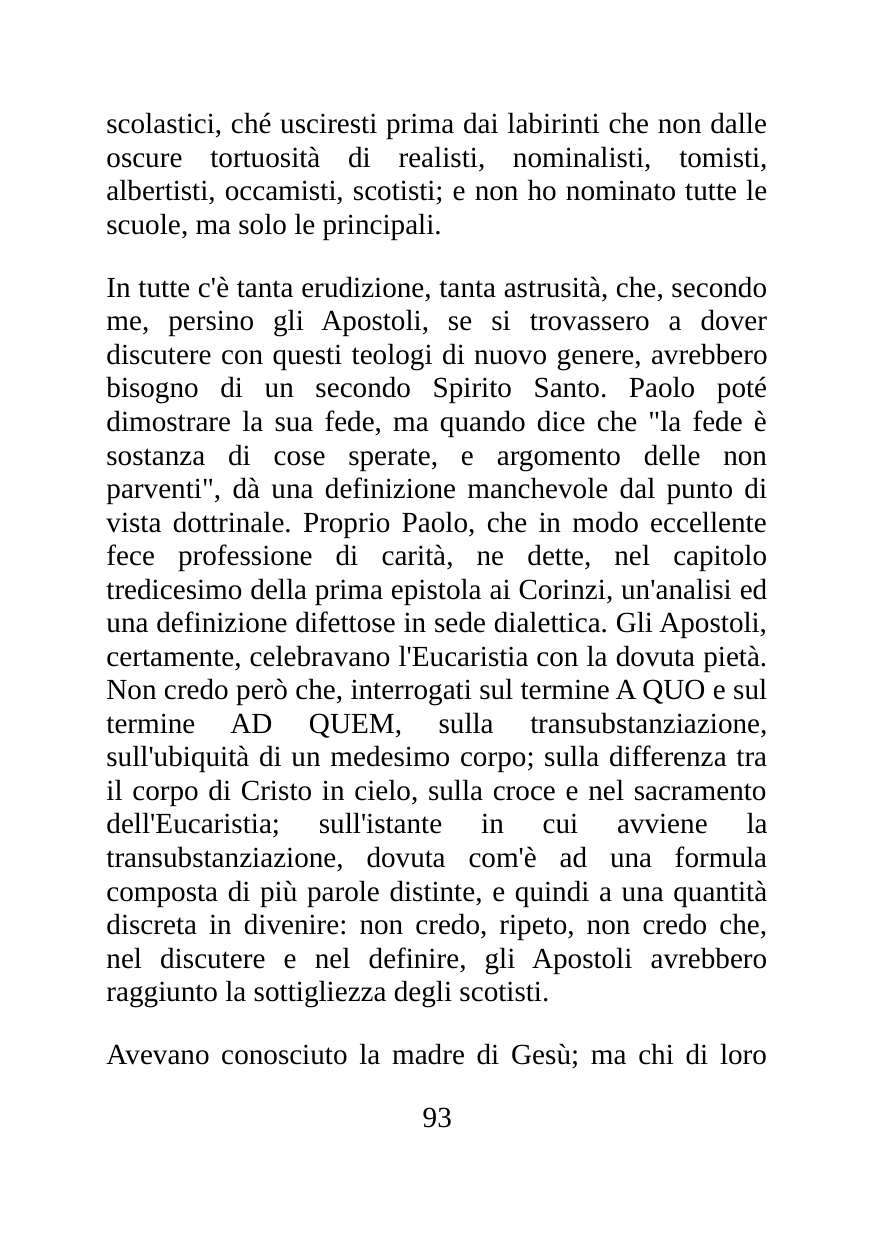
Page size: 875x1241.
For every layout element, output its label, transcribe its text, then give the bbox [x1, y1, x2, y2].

text Avevano conosciuto la madre di Gesù; ma chi di loro [106, 1037, 768, 1071]
text In tutte c'è tanta erudizione, tanta astrusità, che, secondo me, persino gli Apostoli, se si trovassero a dover discutere con questi teologi di nuovo genere, avrebbero bisogno di un secondo Spirito Santo. Paolo poté dimostrare la sua fede, ma quando dice che "la fede è sostanza di cose sperate, e argomento delle non parventi", dà una definizione manchevole dal punto di vista dottrinale. Proprio Paolo, che in modo eccellente fece professione di carità, ne dette, nel capitolo tredicesimo della prima epistola ai Corinzi, un'analisi ed una definizione difettose in sede dialettica. Gli Apostoli, certamente, celebravano l'Eucaristia con la dovuta pietà. Non credo però che, interrogati sul termine A QUO e sul termine AD QUEM, sulla transubstanziazione, sull'ubiquità di un medesimo corpo; sulla differenza tra il corpo di Cristo in cielo, sulla croce e nel sacramento dell'Eucaristia; sull'istante in cui avviene la transubstanziazione, dovuta com'è ad una formula composta di più parole distinte, e quindi a una quantità discreta in divenire: non credo, ripeto, non credo che, nel discutere e nel definire, gli Apostoli avrebbero raggiunto la sottigliezza degli scotisti. [106, 270, 768, 1008]
text scolastici, ché usciresti prima dai labirinti che non dalle oscure tortuosità di realisti, nominalisti, tomisti, albertisti, occamisti, scotisti; e non ho nominato tutte le scuole, ma solo le principali. [106, 106, 768, 240]
